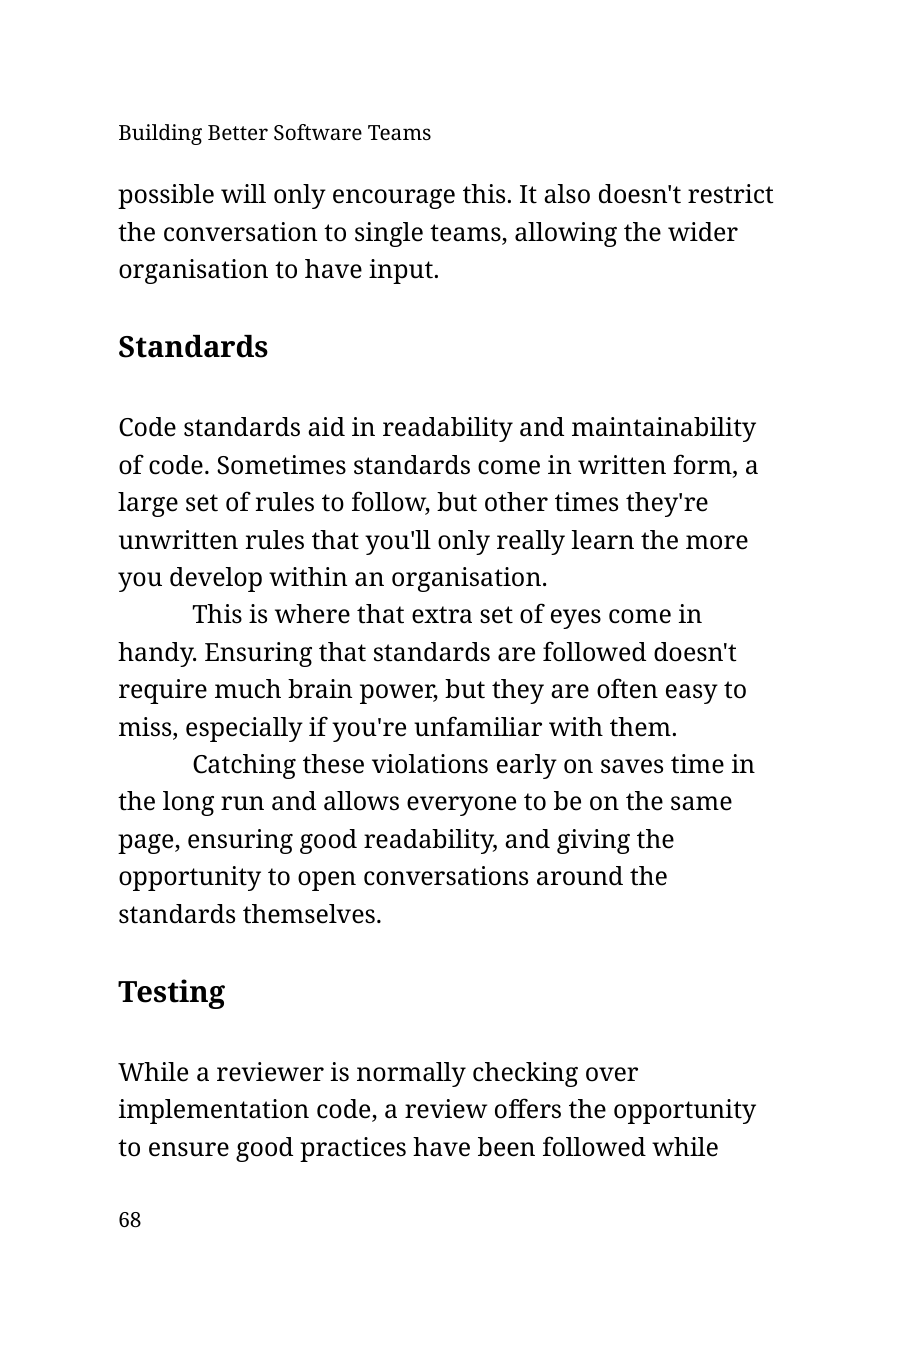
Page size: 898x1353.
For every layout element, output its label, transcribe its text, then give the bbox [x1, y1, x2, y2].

subtitle Testing [118, 971, 779, 1011]
text Code standards aid in readability and maintainability of code. Sometimes standards come in written form, a large set of rules to follow, but other times they're unwritten rules that you'll only really learn the more you develop within an organisation. [118, 410, 779, 594]
text Catching these violations early on saves time in the long run and allows everyone to be on the same page, ensuring good readability, and giving the opportunity to open conversations around the standards themselves. [118, 747, 779, 930]
text possible will only encourage this. It also doesn't restrict the conversation to single teams, allowing the wider organisation to have input. [118, 177, 779, 286]
text While a reviewer is normally checking over implementation code, a review offers the opportunity to ensure good practices have been followed while [118, 1054, 779, 1163]
subtitle Standards [118, 327, 779, 366]
text This is where that extra set of eyes come in handy. Ensuring that standards are followed doesn't require much brain power, but they are often easy to miss, especially if you're unfamiliar with them. [118, 597, 779, 743]
